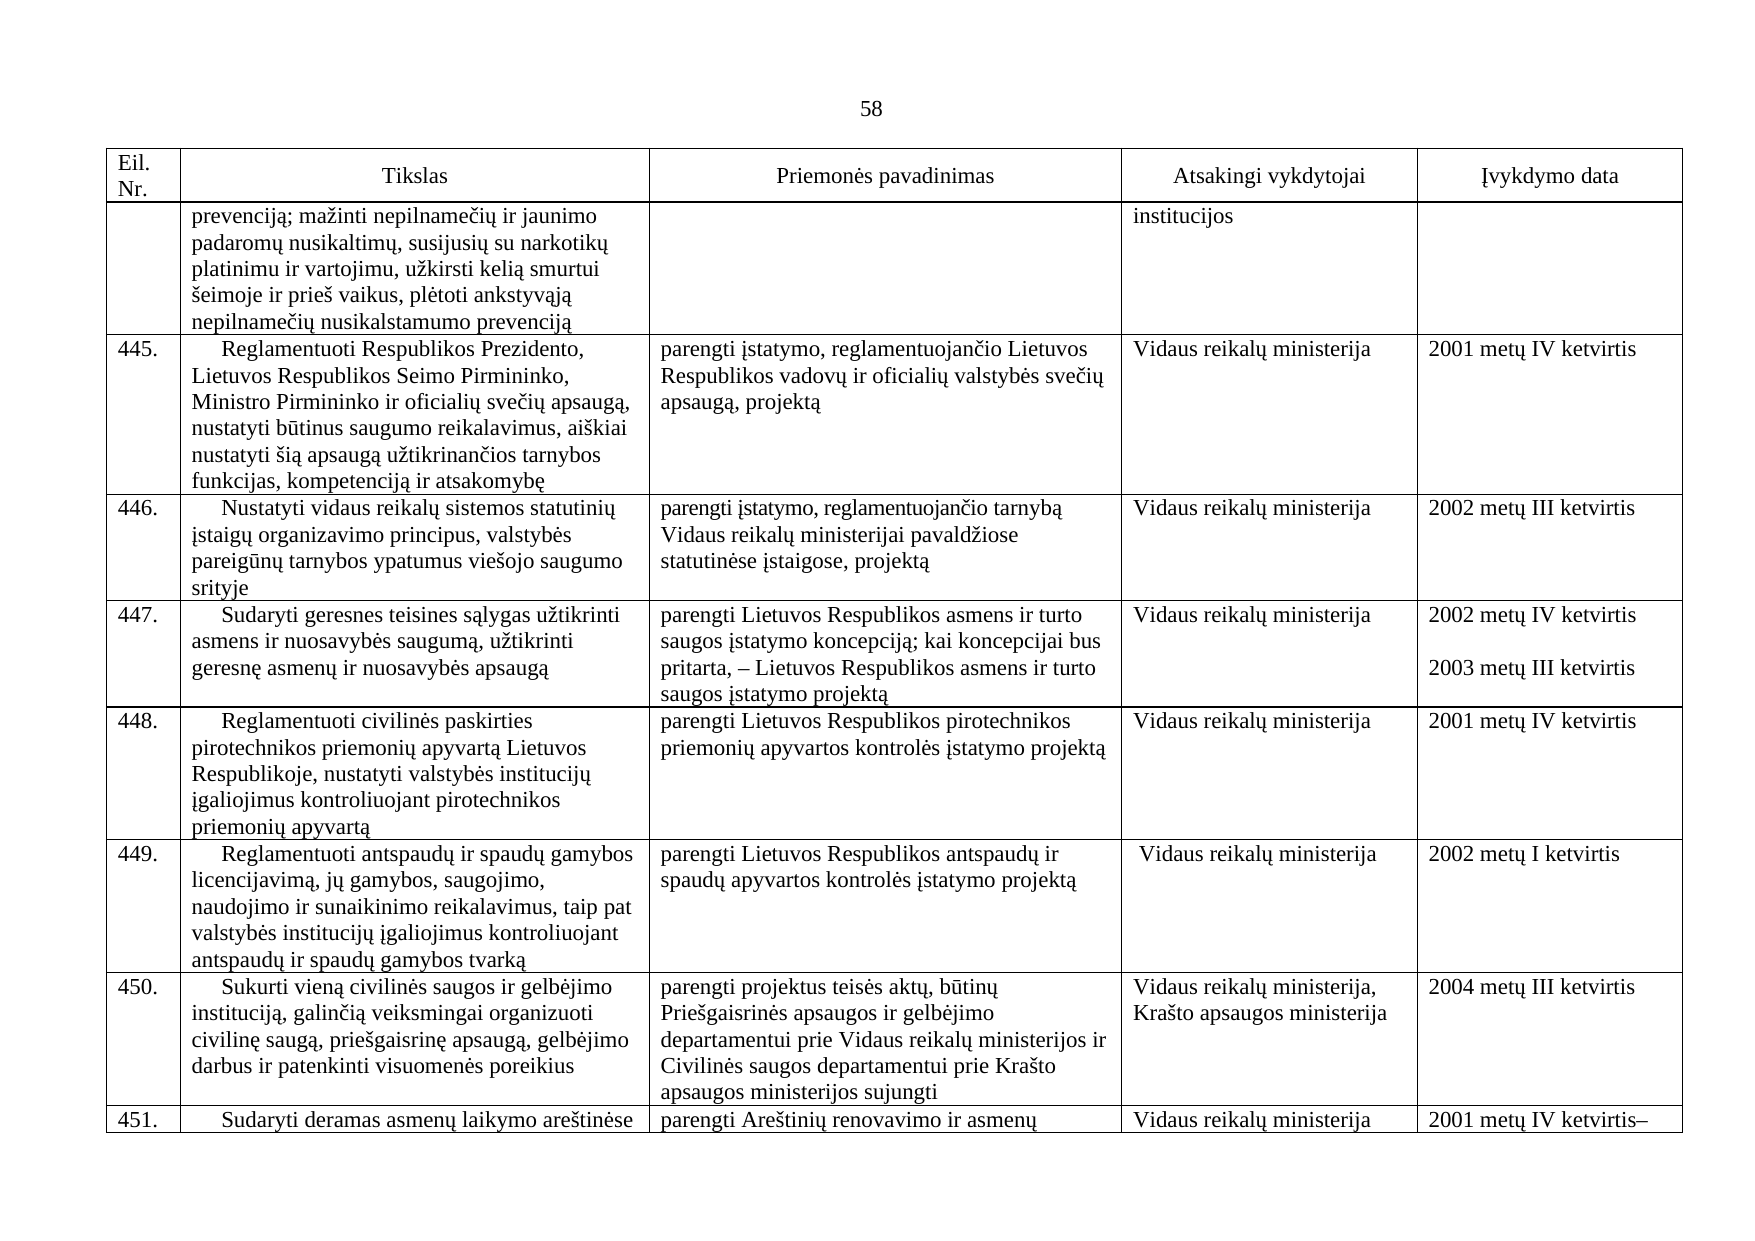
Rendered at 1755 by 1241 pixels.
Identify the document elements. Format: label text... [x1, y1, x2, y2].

table_cell [1418, 203, 1682, 334]
table_cell Reglamentuoti civilinės paskirties pirotechnikos priemonių apyvartą Lietuvos Respublikoje, nustatyti valstybės institucijų įgaliojimus kontroliuojant pirotechnikos priemonių apyvartą [181, 708, 649, 839]
table_cell 2001 metų IV ketvirtis [1418, 335, 1682, 493]
table_cell 2002 metų I ketvirtis [1418, 840, 1682, 972]
table_cell parengti Lietuvos Respublikos pirotechnikos priemonių apyvartos kontrolės įstatymo projektą [650, 708, 1121, 839]
table_cell [107, 840, 180, 972]
table_cell [107, 203, 180, 334]
table_cell institucijos [1122, 203, 1417, 334]
table_cell [107, 601, 180, 706]
table_cell Vidaus reikalų ministerija [1122, 335, 1417, 493]
table_cell parengti Areštinių renovavimo ir asmenų [650, 1106, 1121, 1132]
table_cell parengti Lietuvos Respublikos antspaudų ir spaudų apyvartos kontrolės įstatymo projektą [650, 840, 1121, 972]
table_cell Vidaus reikalų ministerija [1122, 840, 1417, 972]
table_header Eil. Nr. [107, 149, 180, 201]
table_cell Vidaus reikalų ministerija, Krašto apsaugos ministerija [1122, 973, 1417, 1105]
table_cell Nustatyti vidaus reikalų sistemos statutinių įstaigų organizavimo principus, valstybės pareigūnų tarnybos ypatumus viešojo saugumo srityje [181, 495, 649, 600]
table_cell Vidaus reikalų ministerija [1122, 708, 1417, 839]
table_cell Vidaus reikalų ministerija [1122, 495, 1417, 600]
table_cell [107, 335, 180, 493]
table_cell Vidaus reikalų ministerija [1122, 601, 1417, 706]
table_cell 2002 metų III ketvirtis [1418, 495, 1682, 600]
table_cell Sudaryti geresnes teisines sąlygas užtikrinti asmens ir nuosavybės saugumą, užtikrinti geresnę asmenų ir nuosavybės apsaugą [181, 601, 649, 706]
table_cell 2001 metų IV ketvirtis [1418, 708, 1682, 839]
table_cell parengti įstatymo, reglamentuojančio tarnybą Vidaus reikalų ministerijai pavaldžiose statutinėse įstaigose, projektą [650, 495, 1121, 600]
table_header Tikslas [181, 149, 649, 201]
table_cell [650, 203, 1121, 334]
table_cell Sukurti vieną civilinės saugos ir gelbėjimo instituciją, galinčią veiksmingai organizuoti civilinę saugą, priešgaisrinę apsaugą, gelbėjimo darbus ir patenkinti visuomenės poreikius [181, 973, 649, 1105]
table_cell parengti įstatymo, reglamentuojančio Lietuvos Respublikos vadovų ir oficialių valstybės svečių apsaugą, projektą [650, 335, 1121, 493]
table_cell 2002 metų IV ketvirtis 2003 metų III ketvirtis [1418, 601, 1682, 706]
table_cell parengti Lietuvos Respublikos asmens ir turto saugos įstatymo koncepciją; kai koncepcijai bus pritarta, – Lietuvos Respublikos asmens ir turto saugos įstatymo projektą [650, 601, 1121, 706]
table_cell [107, 708, 180, 839]
table_cell Reglamentuoti antspaudų ir spaudų gamybos licencijavimą, jų gamybos, saugojimo, naudojimo ir sunaikinimo reikalavimus, taip pat valstybės institucijų įgaliojimus kontroliuojant antspaudų ir spaudų gamybos tvarką [181, 840, 649, 972]
table_cell prevenciją; mažinti nepilnamečių ir jaunimo padaromų nusikaltimų, susijusių su narkotikų platinimu ir vartojimu, užkirsti kelią smurtui šeimoje ir prieš vaikus, plėtoti ankstyvąją nepilnamečių nusikalstamumo prevenciją [181, 203, 649, 334]
table_header Priemonės pavadinimas [650, 149, 1121, 201]
table_cell parengti projektus teisės aktų, būtinų Priešgaisrinės apsaugos ir gelbėjimo departamentui prie Vidaus reikalų ministerijos ir Civilinės saugos departamentui prie Krašto apsaugos ministerijos sujungti [650, 973, 1121, 1105]
table_cell Vidaus reikalų ministerija [1122, 1106, 1417, 1132]
table_header Įvykdymo data [1418, 149, 1682, 201]
table_cell 2001 metų IV ketvirtis– [1418, 1106, 1682, 1132]
table_cell 2004 metų III ketvirtis [1418, 973, 1682, 1105]
table_cell Sudaryti deramas asmenų laikymo areštinėse [181, 1106, 649, 1132]
table_cell [107, 1106, 180, 1132]
table_cell [107, 495, 180, 600]
table_cell [107, 973, 180, 1105]
table_cell Reglamentuoti Respublikos Prezidento, Lietuvos Respublikos Seimo Pirmininko, Ministro Pirmininko ir oficialių svečių apsaugą, nustatyti būtinus saugumo reikalavimus, aiškiai nustatyti šią apsaugą užtikrinančios tarnybos funkcijas, kompetenciją ir atsakomybę [181, 335, 649, 493]
table_header Atsakingi vykdytojai [1122, 149, 1417, 201]
